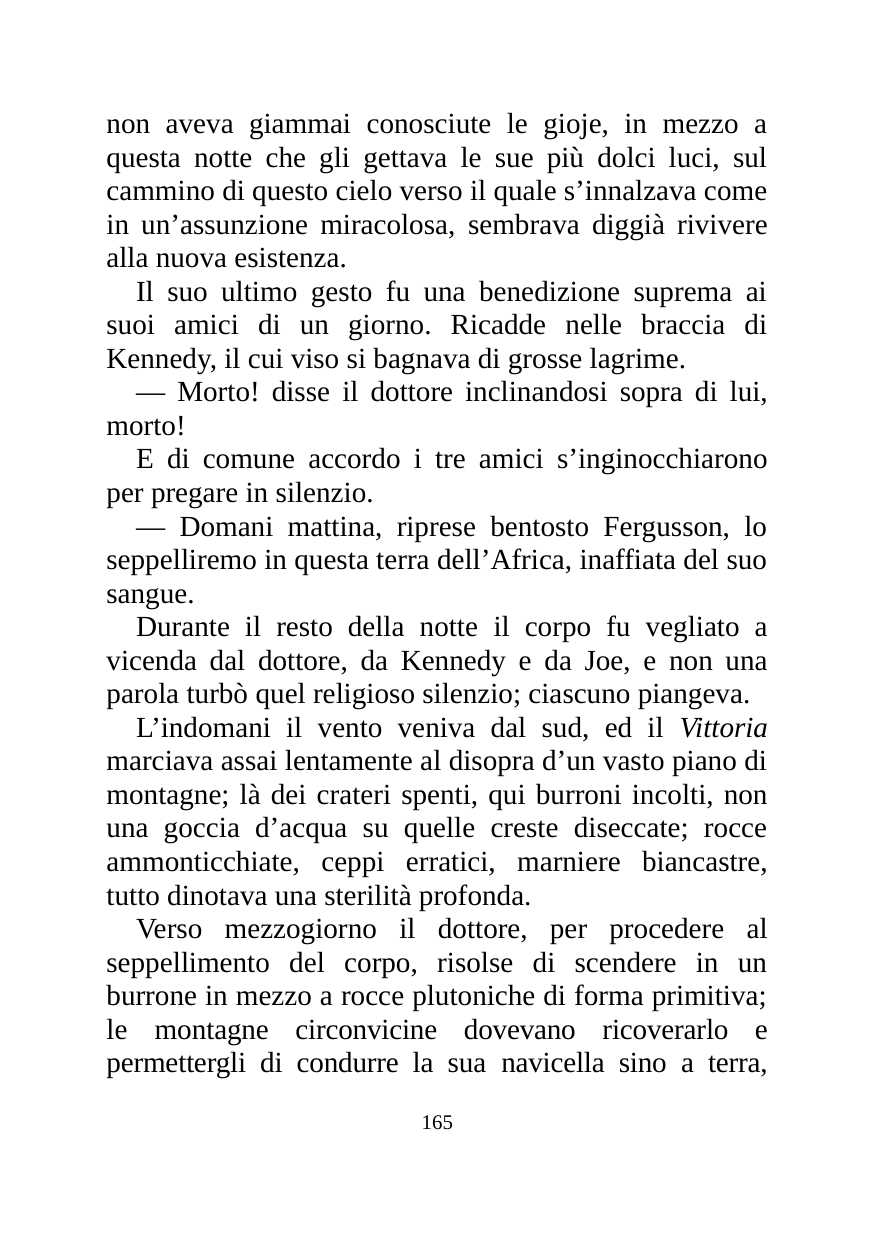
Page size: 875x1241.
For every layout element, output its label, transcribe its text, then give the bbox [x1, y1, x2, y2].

text L’indomani il vento veniva dal sud, ed il Vittoria marciava assai lentamente al disopra d’un vasto piano di montagne; là dei crateri spenti, qui burroni incolti, non una goccia d’acqua su quelle creste diseccate; rocce ammonticchiate, ceppi erratici, marniere biancastre, tutto dinotava una sterilità profonda. [106, 710, 768, 911]
text Durante il resto della notte il corpo fu vegliato a vicenda dal dottore, da Kennedy e da Joe, e non una parola turbò quel religioso silenzio; ciascuno piangeva. [106, 609, 768, 710]
text E di comune accordo i tre amici s’inginocchiarono per pregare in silenzio. [106, 442, 768, 509]
text Verso mezzogiorno il dottore, per procedere al seppellimento del corpo, risolse di scendere in un burrone in mezzo a rocce plutoniche di forma primitiva; le montagne circonvicine dovevano ricoverarlo e permettergli di condurre la sua navicella sino a terra, [106, 911, 768, 1079]
text Il suo ultimo gesto fu una benedizione suprema ai suoi amici di un giorno. Ricadde nelle braccia di Kennedy, il cui viso si bagnava di grosse lagrime. [106, 274, 768, 374]
text — Morto! disse il dottore inclinandosi sopra di lui, morto! [106, 374, 768, 442]
text non aveva giammai conosciute le gioje, in mezzo a questa notte che gli gettava le sue più dolci luci, sul cammino di questo cielo verso il quale s’innalzava come in un’assunzione miracolosa, sembrava diggià rivivere alla nuova esistenza. [106, 106, 768, 274]
text — Domani mattina, riprese bentosto Fergusson, lo seppelliremo in questa terra dell’Africa, inaffiata del suo sangue. [106, 509, 768, 609]
